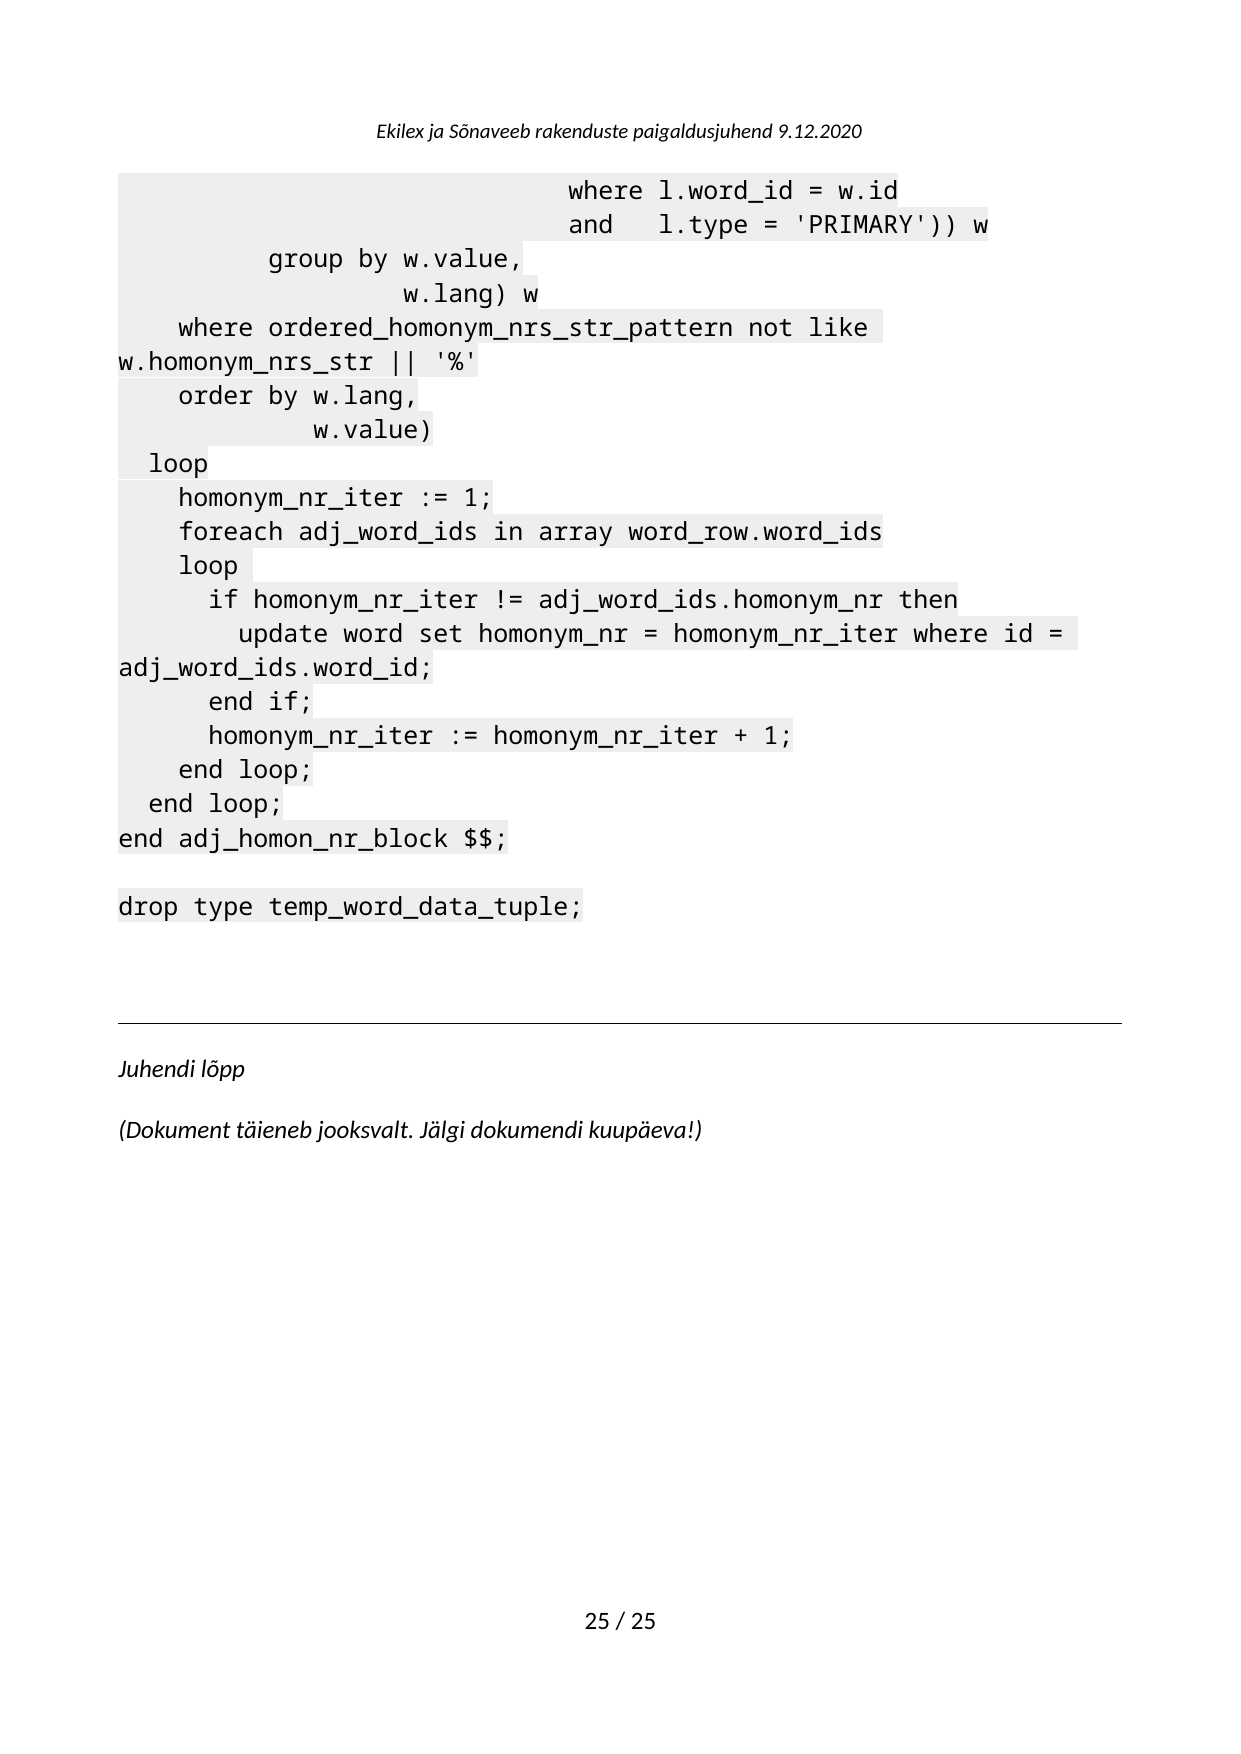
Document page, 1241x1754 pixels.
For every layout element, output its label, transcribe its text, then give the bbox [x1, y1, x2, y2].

text group by w.value, [118, 241, 1122, 275]
text foreach adj_word_ids in array word_row.word_ids [118, 514, 1122, 548]
text end if; [118, 684, 1122, 718]
text loop [118, 548, 1122, 582]
text homonym_nr_iter := homonym_nr_iter + 1; [118, 718, 1122, 752]
text (Dokument täieneb jooksvalt. Jälgi dokumendi kuupäeva!) [118, 1114, 1122, 1145]
text where ordered_homonym_nrs_str_pattern not like w.homonym_nrs_str || '%' [118, 309, 1122, 377]
text where l.word_id = w.id [118, 173, 1122, 207]
text end loop; [118, 752, 1122, 786]
text update word set homonym_nr = homonym_nr_iter where id = adj_word_ids.word_id; [118, 616, 1122, 684]
text end adj_homon_nr_block $$; [118, 820, 1122, 854]
text order by w.lang, [118, 377, 1122, 411]
text loop [118, 446, 1122, 479]
text end loop; [118, 786, 1122, 820]
text and l.type = 'PRIMARY')) w [118, 207, 1122, 241]
text Juhendi lõpp [118, 1053, 1122, 1084]
text w.value) [118, 411, 1122, 446]
text homonym_nr_iter := 1; [118, 479, 1122, 514]
text w.lang) w [118, 275, 1122, 309]
text drop type temp_word_data_tuple; [118, 888, 1122, 922]
text if homonym_nr_iter != adj_word_ids.homonym_nr then [118, 582, 1122, 616]
